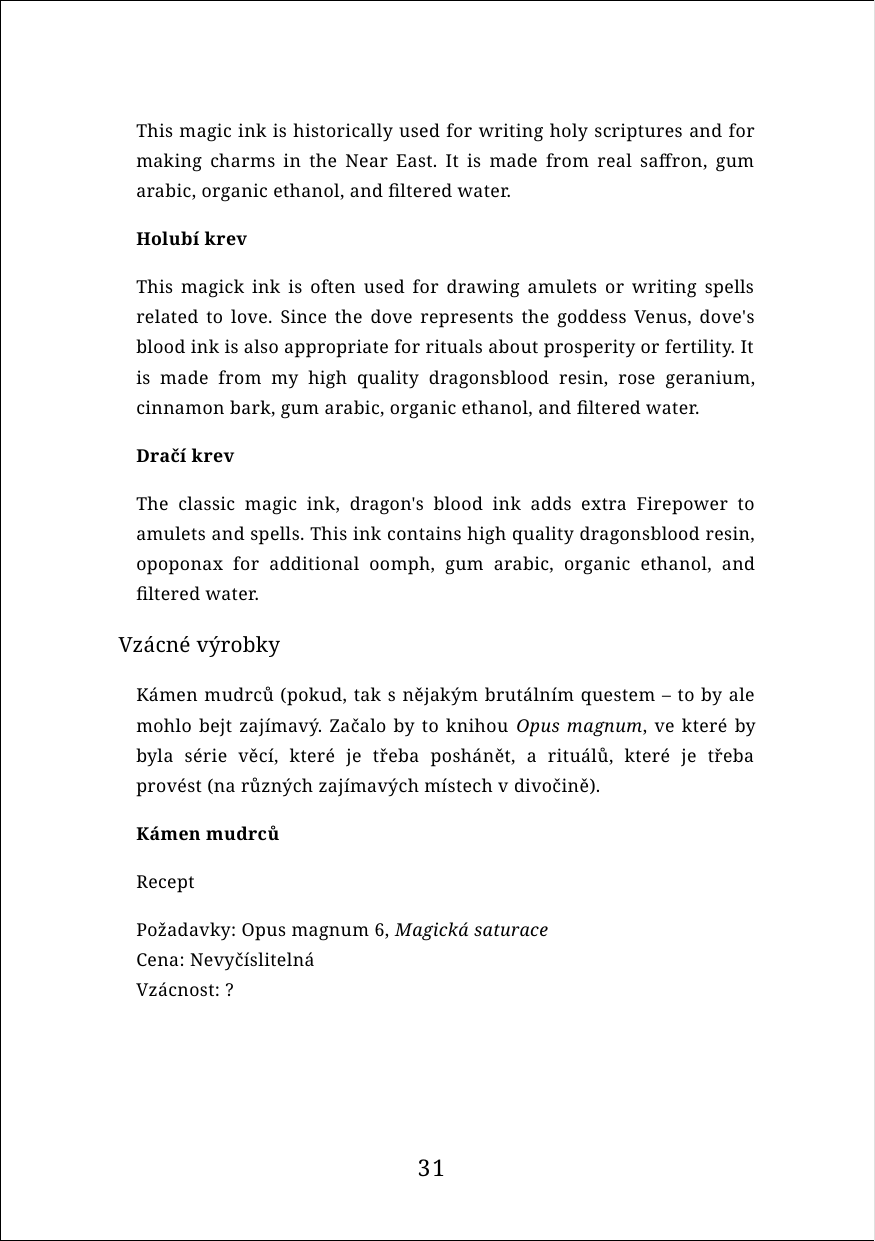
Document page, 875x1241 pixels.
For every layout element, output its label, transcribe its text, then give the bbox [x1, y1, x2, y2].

text Požadavky: Opus magnum 6, Magická saturace Cena: Nevyčíslitelná Vzácnost: ? [136, 917, 756, 1002]
text Vzácné výrobky [118, 630, 756, 658]
text Kámen mudrců [136, 821, 756, 846]
text Kámen mudrců (pokud, tak s nějakým brutálním questem – to by ale mohlo bejt zajímavý. Začalo by to knihou Opus magnum, ve které by byla série věcí, které je třeba poshánět, a rituálů, které je třeba provést (na různých zajímavých místech v divočině). [136, 683, 756, 798]
text This magick ink is often used for drawing amulets or writing spells related to love. Since the dove represents the goddess Venus, dove's blood ink is also appropriate for rituals about prosperity or fertility. It is made from my high quality dragonsblood resin, rose geranium, cinnamon bark, gum arabic, organic ethanol, and filtered water. [136, 274, 756, 419]
text This magic ink is historically used for writing holy scriptures and for making charms in the Near East. It is made from real saffron, gum arabic, organic ethanol, and filtered water. [136, 118, 756, 203]
text Holubí krev [136, 227, 756, 251]
text The classic magic ink, dragon's blood ink adds extra Firepower to amulets and spells. This ink contains high quality dragonsblood resin, opoponax for additional oomph, gum arabic, organic ethanol, and filtered water. [136, 491, 756, 606]
text Recept [136, 869, 756, 893]
text Dračí krev [136, 443, 756, 467]
